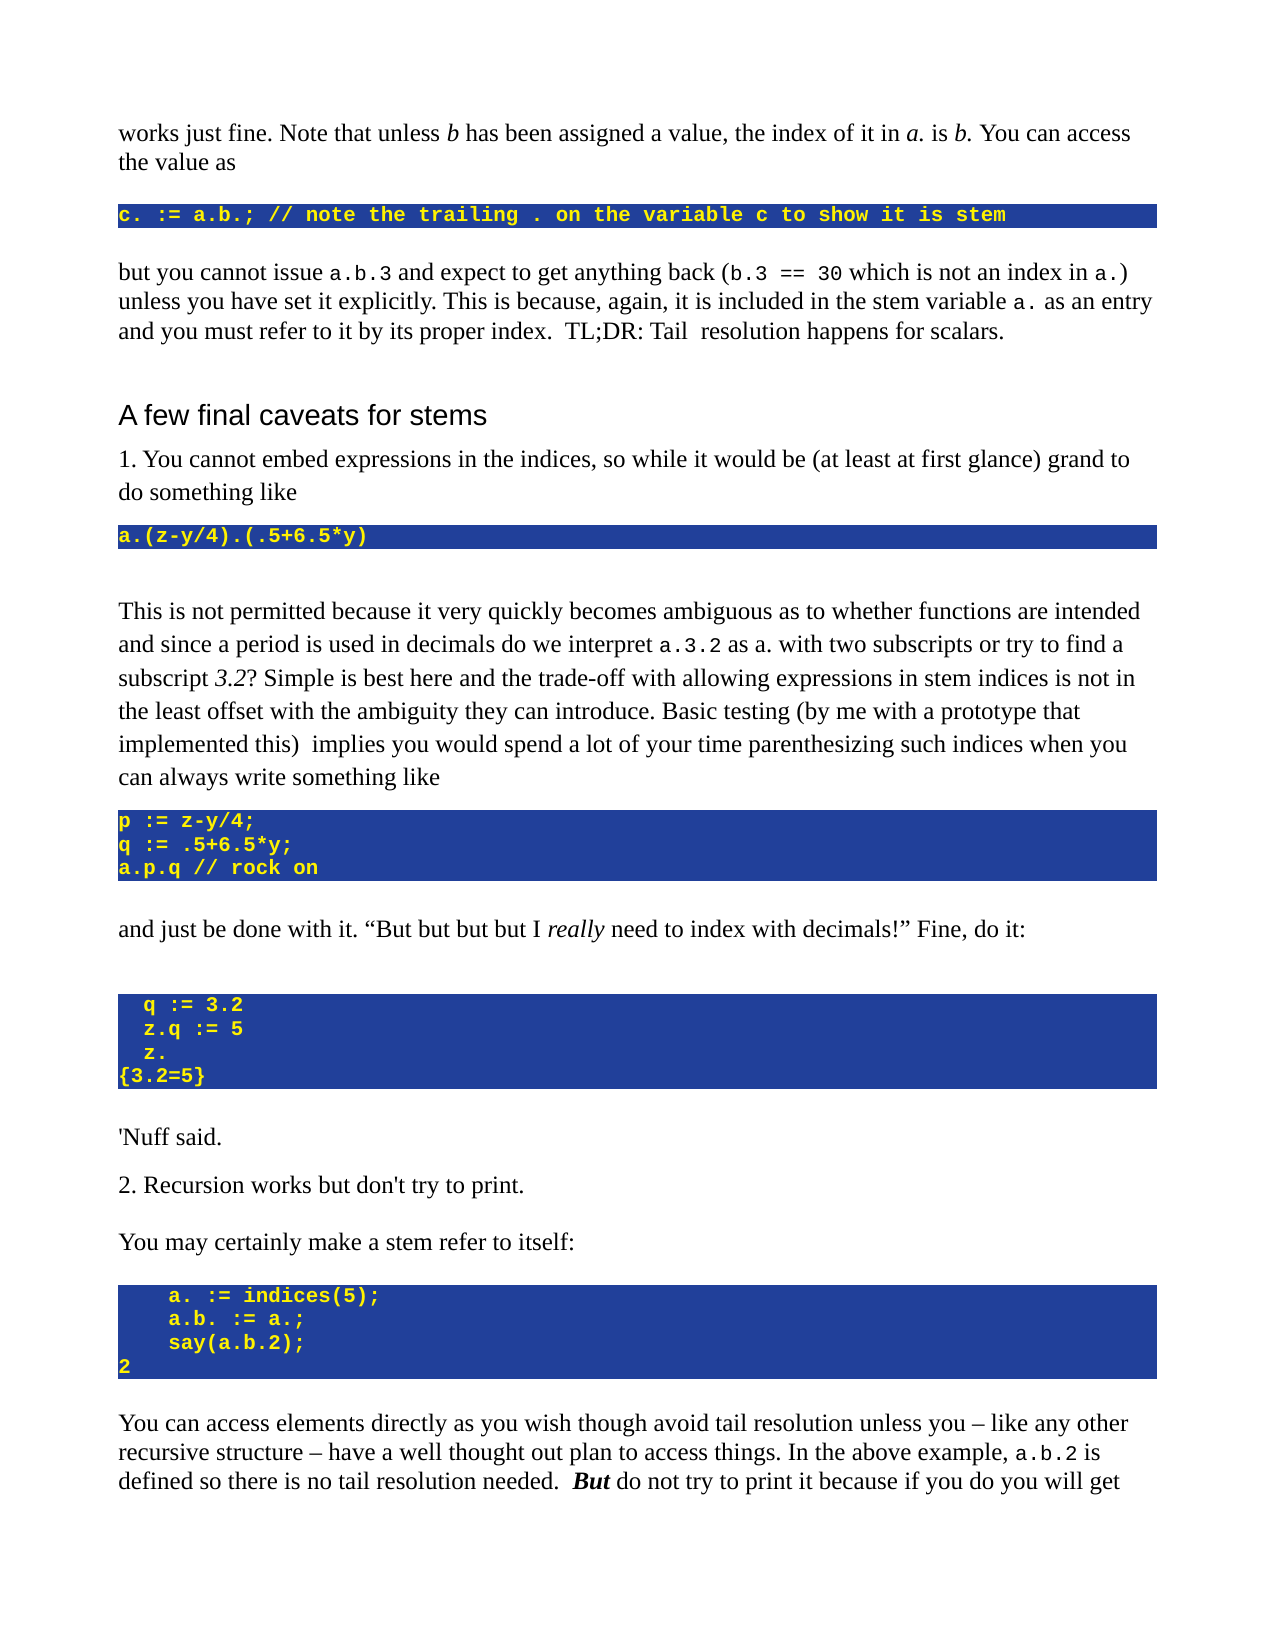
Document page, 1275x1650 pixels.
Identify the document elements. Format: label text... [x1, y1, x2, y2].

text a.(z-y/4).(.5+6.5*y) [118, 525, 1157, 549]
text say(a.b.2); [118, 1332, 1157, 1356]
text works just fine. Note that unless b has been assigned a value, the index of it in a. is b. You can access the value as [118, 118, 1157, 176]
text q := .5+6.5*y; [118, 833, 1157, 857]
text 2 [118, 1356, 1157, 1379]
text 'Nuff said. [118, 1089, 1157, 1151]
text a. := indices(5); [118, 1285, 1157, 1308]
text but you cannot issue a.b.3 and expect to get anything back (b.3 == 30 which is not an index in a.) unless you have set it explicitly. This is because, again, it is included in the stem variable a. as an entry and you must refer to it by its proper index. TL;DR: Tail resolution happens for scalars. [118, 257, 1157, 345]
text {3.2=5} [118, 1065, 1157, 1089]
text 2. Recursion works but don't try to print. [118, 1170, 1157, 1198]
text p := z-y/4; [118, 810, 1157, 833]
text z.q := 5 [118, 1018, 1157, 1042]
text a.b. := a.; [118, 1308, 1157, 1332]
text z. [118, 1042, 1157, 1065]
text This is not permitted because it very quickly becomes ambiguous as to whether functions are intended and since a period is used in decimals do we interpret a.3.2 as a. with two subscripts or try to find a subscript 3.2? Simple is best here and the trade-off with allowing expressions in stem indices is not in the least offset with the ambiguity they can introduce. Basic testing (by me with a prototype that implemented this) implies you would spend a lot of your time parenthesizing such indices when you can always write something like [118, 596, 1157, 791]
subtitle A few final caveats for stems [118, 398, 1157, 432]
text q := 3.2 [118, 994, 1157, 1018]
text You can access elements directly as you wish though avoid tail resolution unless you – like any other recursive structure – have a well thought out plan to access things. In the above example, a.b.2 is defined so there is no tail resolution needed. But do not try to print it because if you do you will get [118, 1408, 1157, 1524]
text You may certainly make a stem refer to itself: [118, 1227, 1157, 1256]
text c. := a.b.; // note the trailing . on the variable c to show it is stem [118, 204, 1157, 228]
text 1. You cannot embed expressions in the indices, so while it would be (at least at first glance) grand to do something like [118, 444, 1157, 506]
text and just be done with it. “But but but but I really need to index with decimals!” Fine, do it: [118, 881, 1157, 976]
text a.p.q // rock on [118, 857, 1157, 881]
